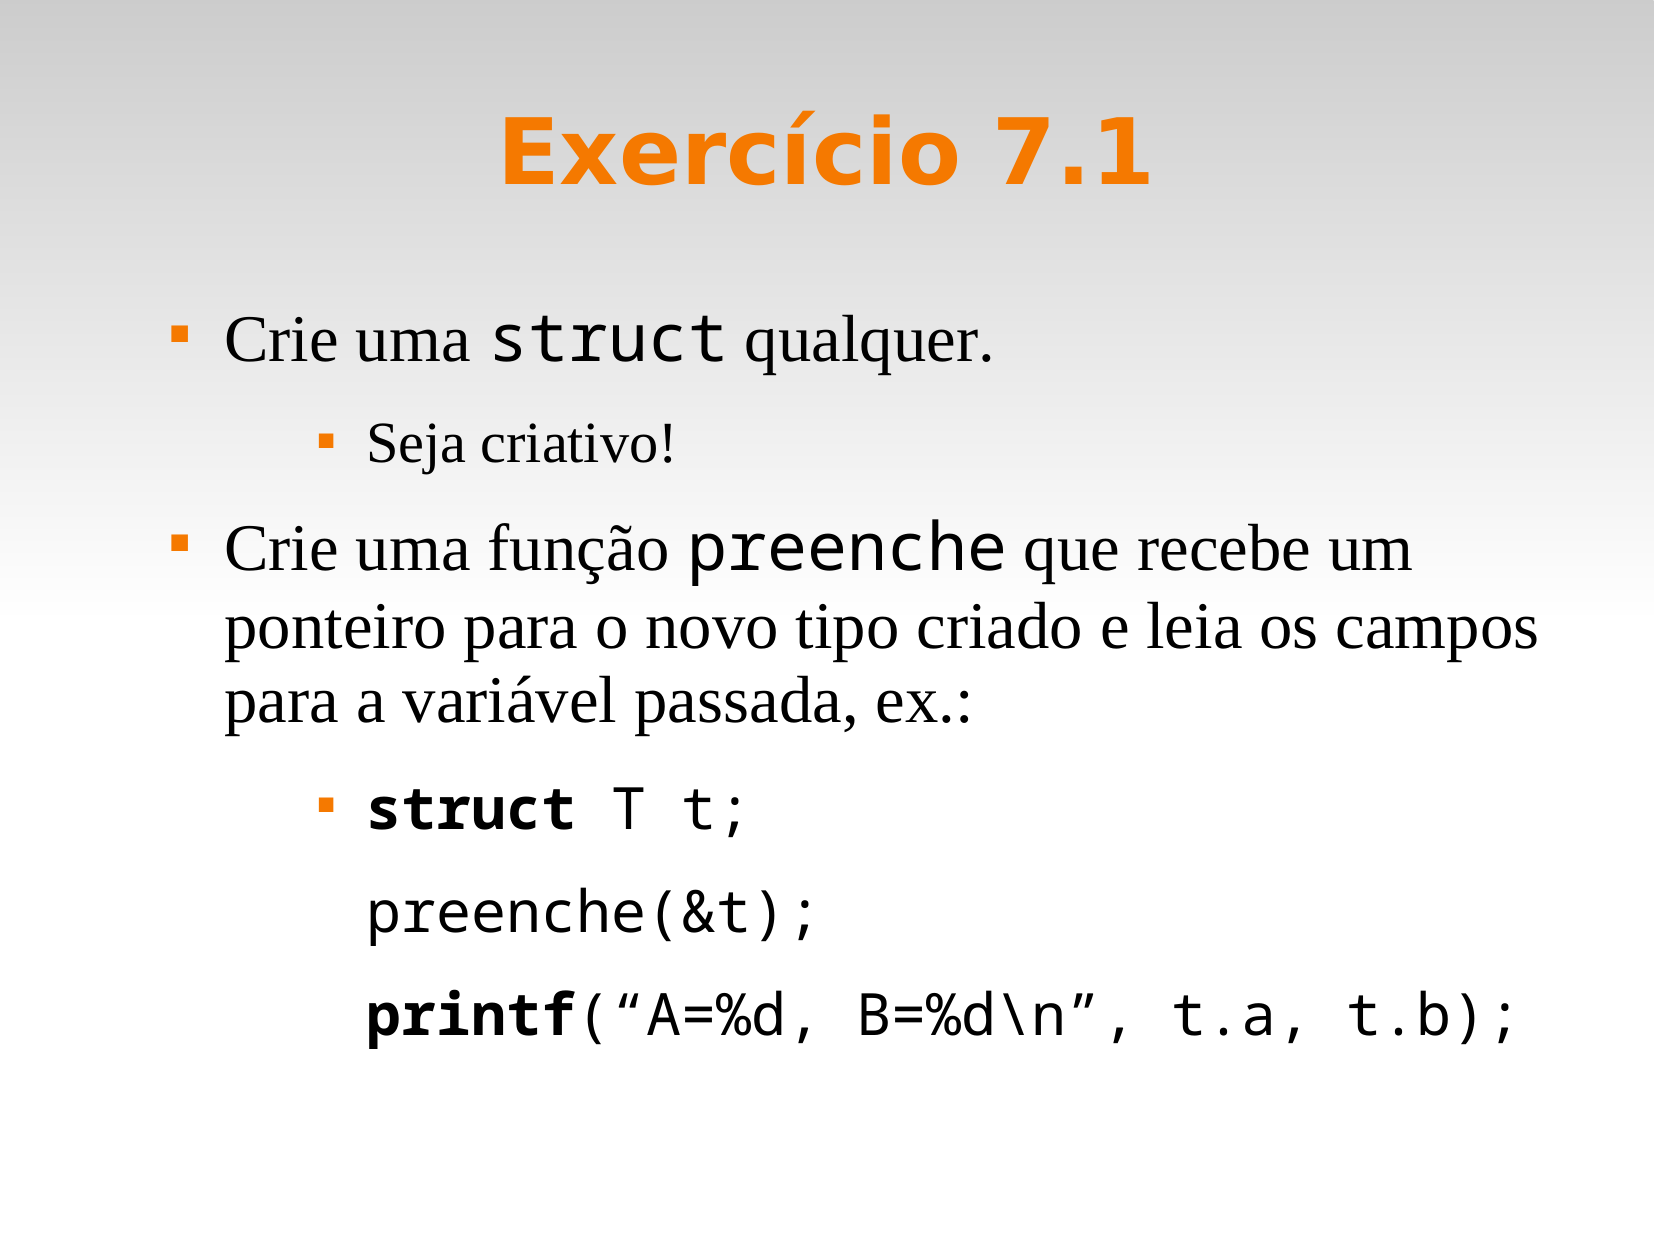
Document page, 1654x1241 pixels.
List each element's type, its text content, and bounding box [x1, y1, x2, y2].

title Exercício 7.1 [82, 49, 1571, 257]
list Crie uma struct qualquer. Seja criativo! Crie uma função preenche que recebe um ponteiro para o novo tipo criado e leia os campos para a variável passada, ex.: struct T t; preenche(&t); printf(“A=%d, B=%d\n”, t.a, t.b); [82, 290, 1571, 1120]
